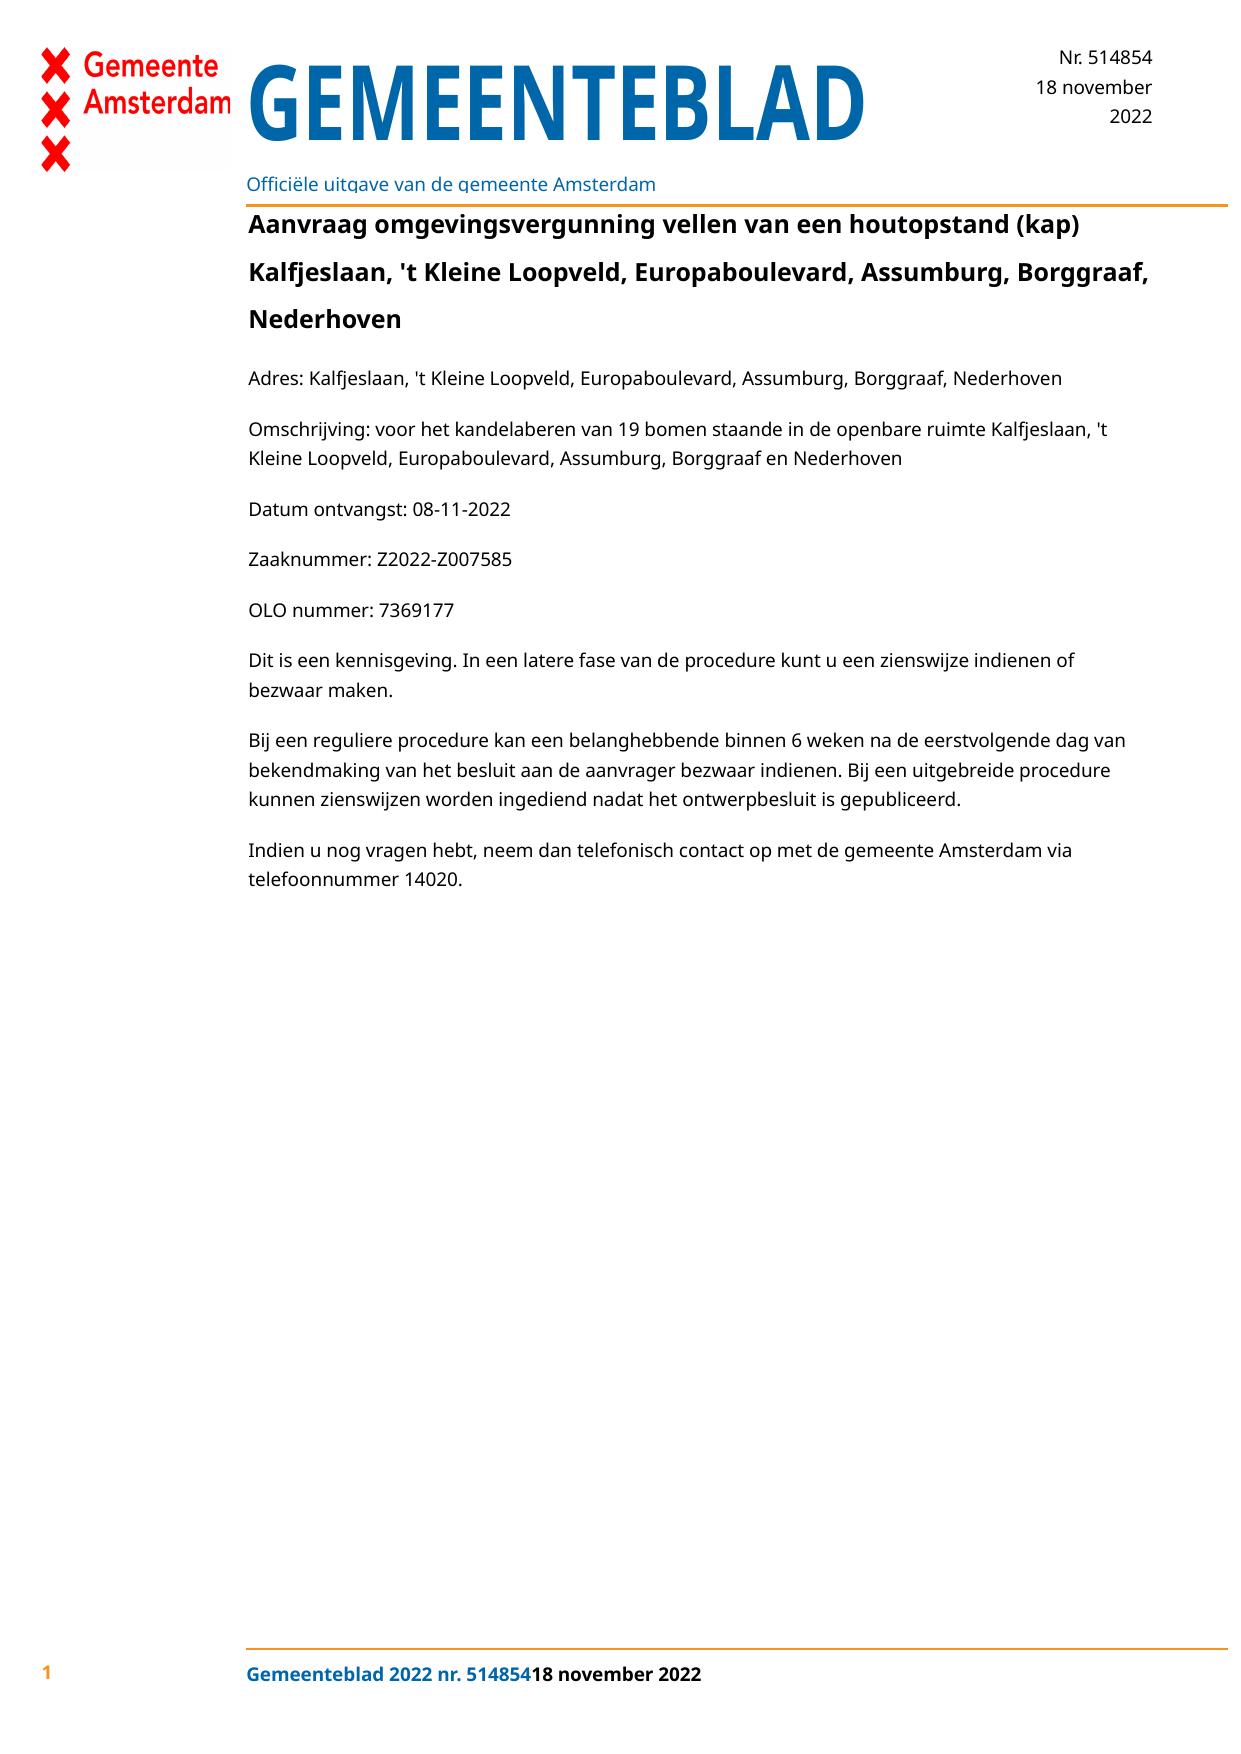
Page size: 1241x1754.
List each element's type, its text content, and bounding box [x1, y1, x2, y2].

text Zaaknummer: Z2022-Z007585 [248, 546, 1152, 572]
text Dit is een kennisgeving. In een latere fase van de procedure kunt u een zienswijze indienen of bezwaar maken. [248, 647, 1152, 702]
text Adres: Kalfjeslaan, 't Kleine Loopveld, Europaboulevard, Assumburg, Borggraaf, Nederhoven [248, 366, 1152, 391]
text OLO nummer: 7369177 [248, 597, 1152, 622]
text Omschrijving: voor het kandelaberen van 19 bomen staande in de openbare ruimte Kalfjeslaan, 't Kleine Loopveld, Europaboulevard, Assumburg, Borggraaf en Nederhoven [248, 416, 1152, 471]
picture [41, 47, 231, 172]
text Aanvraag omgevingsvergunning vellen van een houtopstand (kap) Kalfjeslaan, 't Kleine Loopveld, Europaboulevard, Assumburg, Borggraaf, Nederhoven [248, 207, 1152, 336]
text Datum ontvangst: 08-11-2022 [248, 496, 1152, 522]
text Indien u nog vragen hebt, neem dan telefonisch contact op met de gemeente Amsterdam via telefoonnummer 14020. [248, 837, 1152, 892]
text Bij een reguliere procedure kan een belanghebbende binnen 6 weken na de eerstvolgende dag van bekendmaking van het besluit aan de aanvrager bezwaar indienen. Bij een uitgebreide procedure kunnen zienswijzen worden ingediend nadat het ontwerpbesluit is gepubliceerd. [248, 727, 1152, 812]
